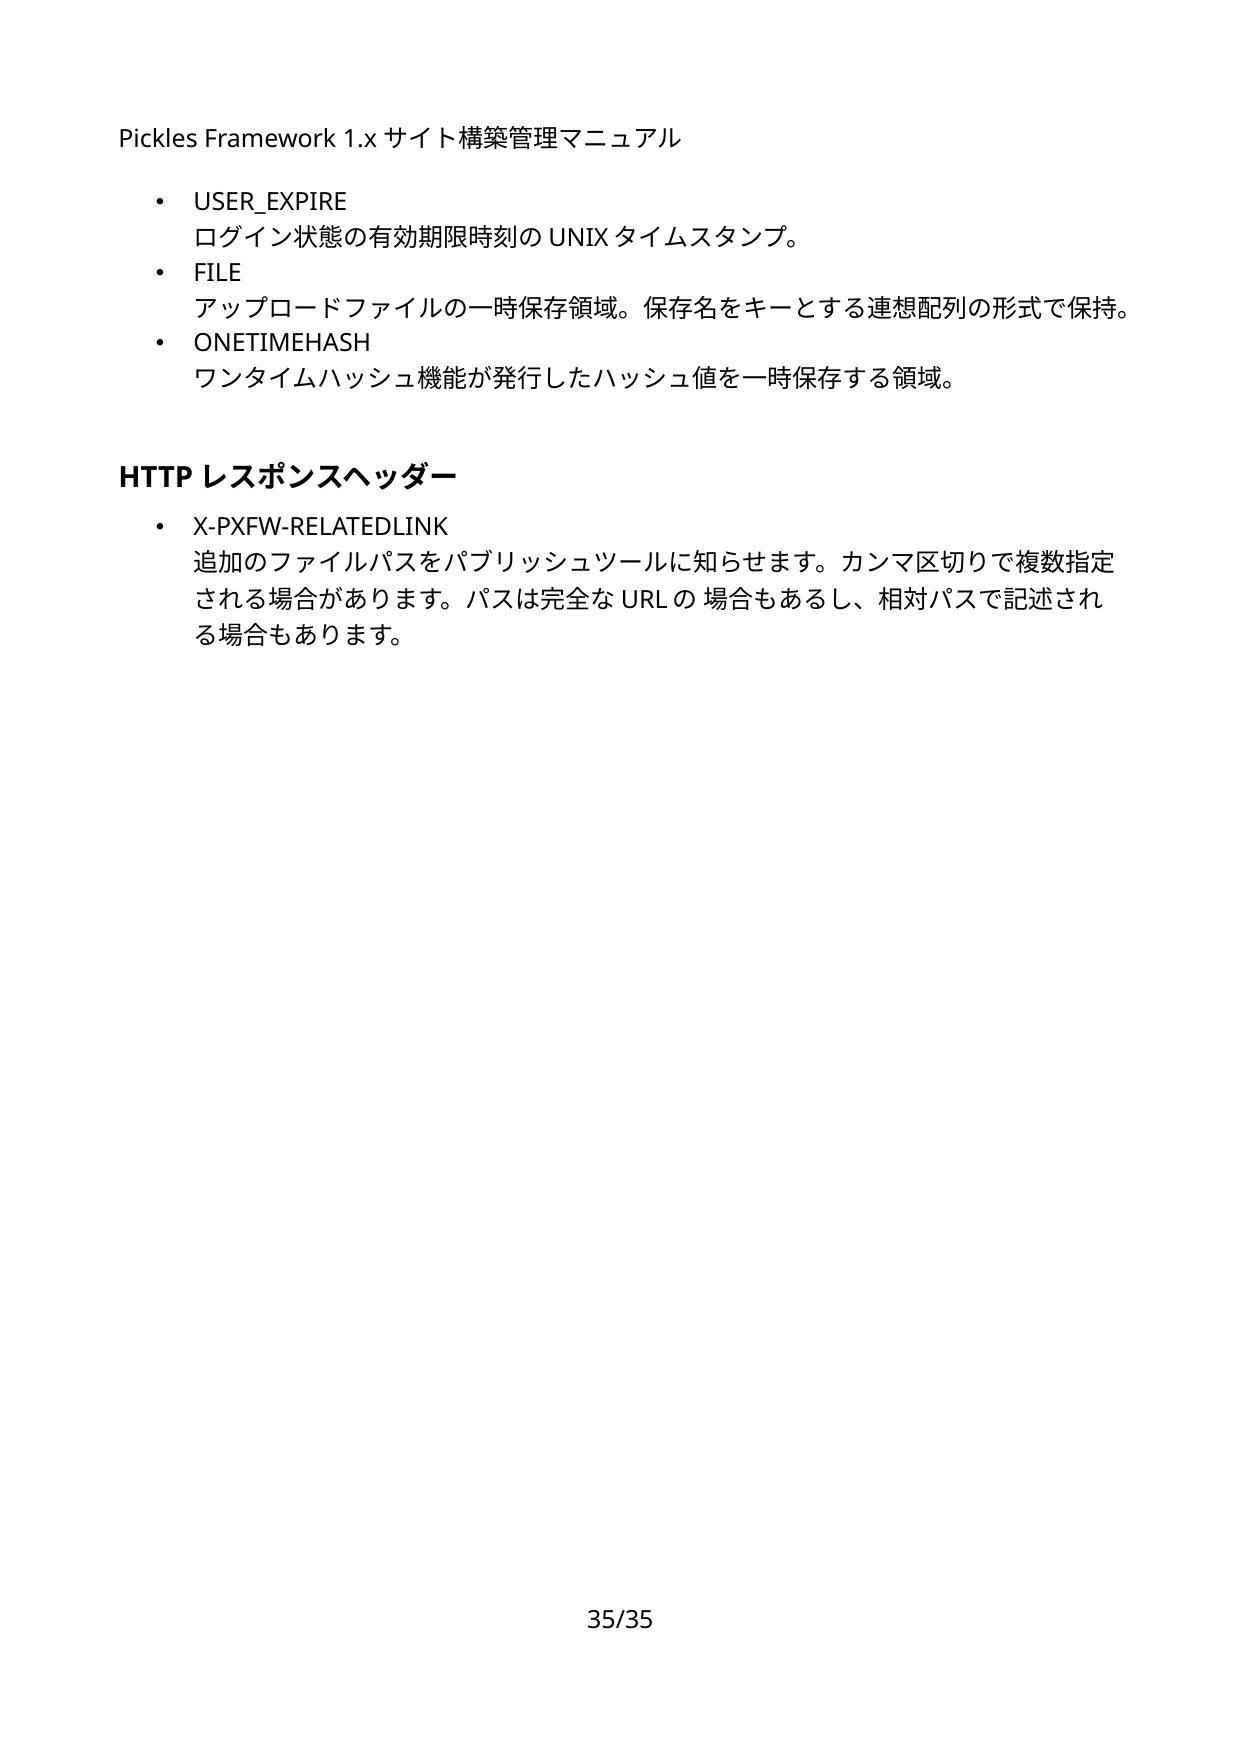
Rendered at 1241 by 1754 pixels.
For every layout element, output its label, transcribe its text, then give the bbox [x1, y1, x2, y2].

list USER_EXPIRE ログイン状態の有効期限時刻のUNIXタイムスタンプ。 [156, 184, 1122, 254]
list X-PXFW-RELATEDLINK 追加のファイルパスをパブリッシュツールに知らせます。カンマ区切りで複数指定される場合があります。パスは完全なURLの 場合もあるし、相対パスで記述される場合もあります。 [156, 509, 1122, 652]
list FILE アップロードファイルの一時保存領域。保存名をキーとする連想配列の形式で保持。 [156, 254, 1122, 324]
subtitle HTTPレスポンスヘッダー [118, 454, 1122, 496]
list ONETIMEHASH ワンタイムハッシュ機能が発行したハッシュ値を一時保存する領域。 [156, 324, 1122, 395]
